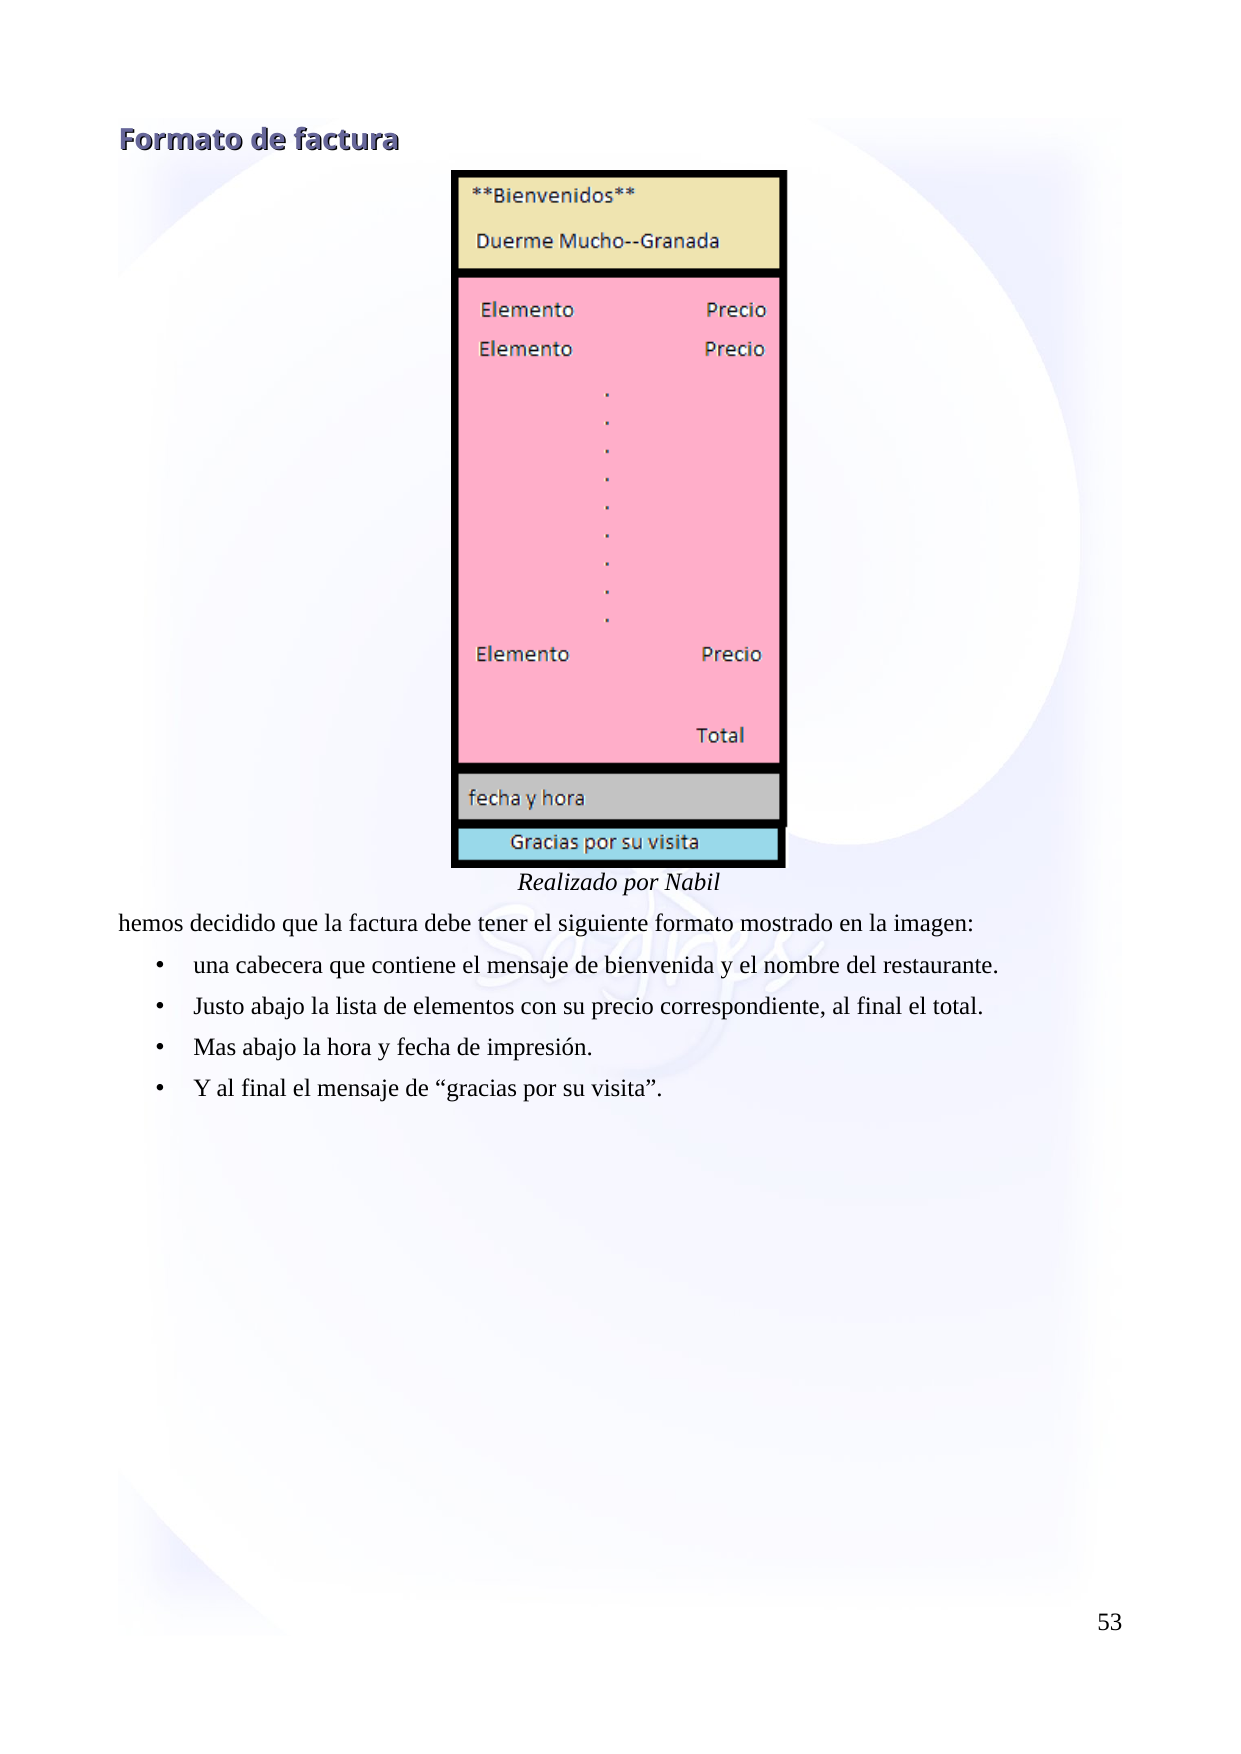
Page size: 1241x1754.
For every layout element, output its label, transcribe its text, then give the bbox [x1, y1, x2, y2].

subtitle Formato de factura [118, 118, 1122, 158]
list una cabecera que contiene el mensaje de bienvenida y el nombre del restaurante. [156, 950, 1122, 978]
text Realizado por Nabil [118, 868, 1122, 896]
picture [118, 158, 1122, 868]
list Mas abajo la hora y fecha de impresión. [156, 1032, 1122, 1061]
text hemos decidido que la factura debe tener el siguiente formato mostrado en la imagen: [118, 908, 1122, 937]
list Y al final el mensaje de “gracias por su visita”. [156, 1073, 1122, 1102]
picture [118, 937, 1122, 1636]
picture [118, 896, 1122, 908]
list Justo abajo la lista de elementos con su precio correspondiente, al final el total. [156, 991, 1122, 1020]
